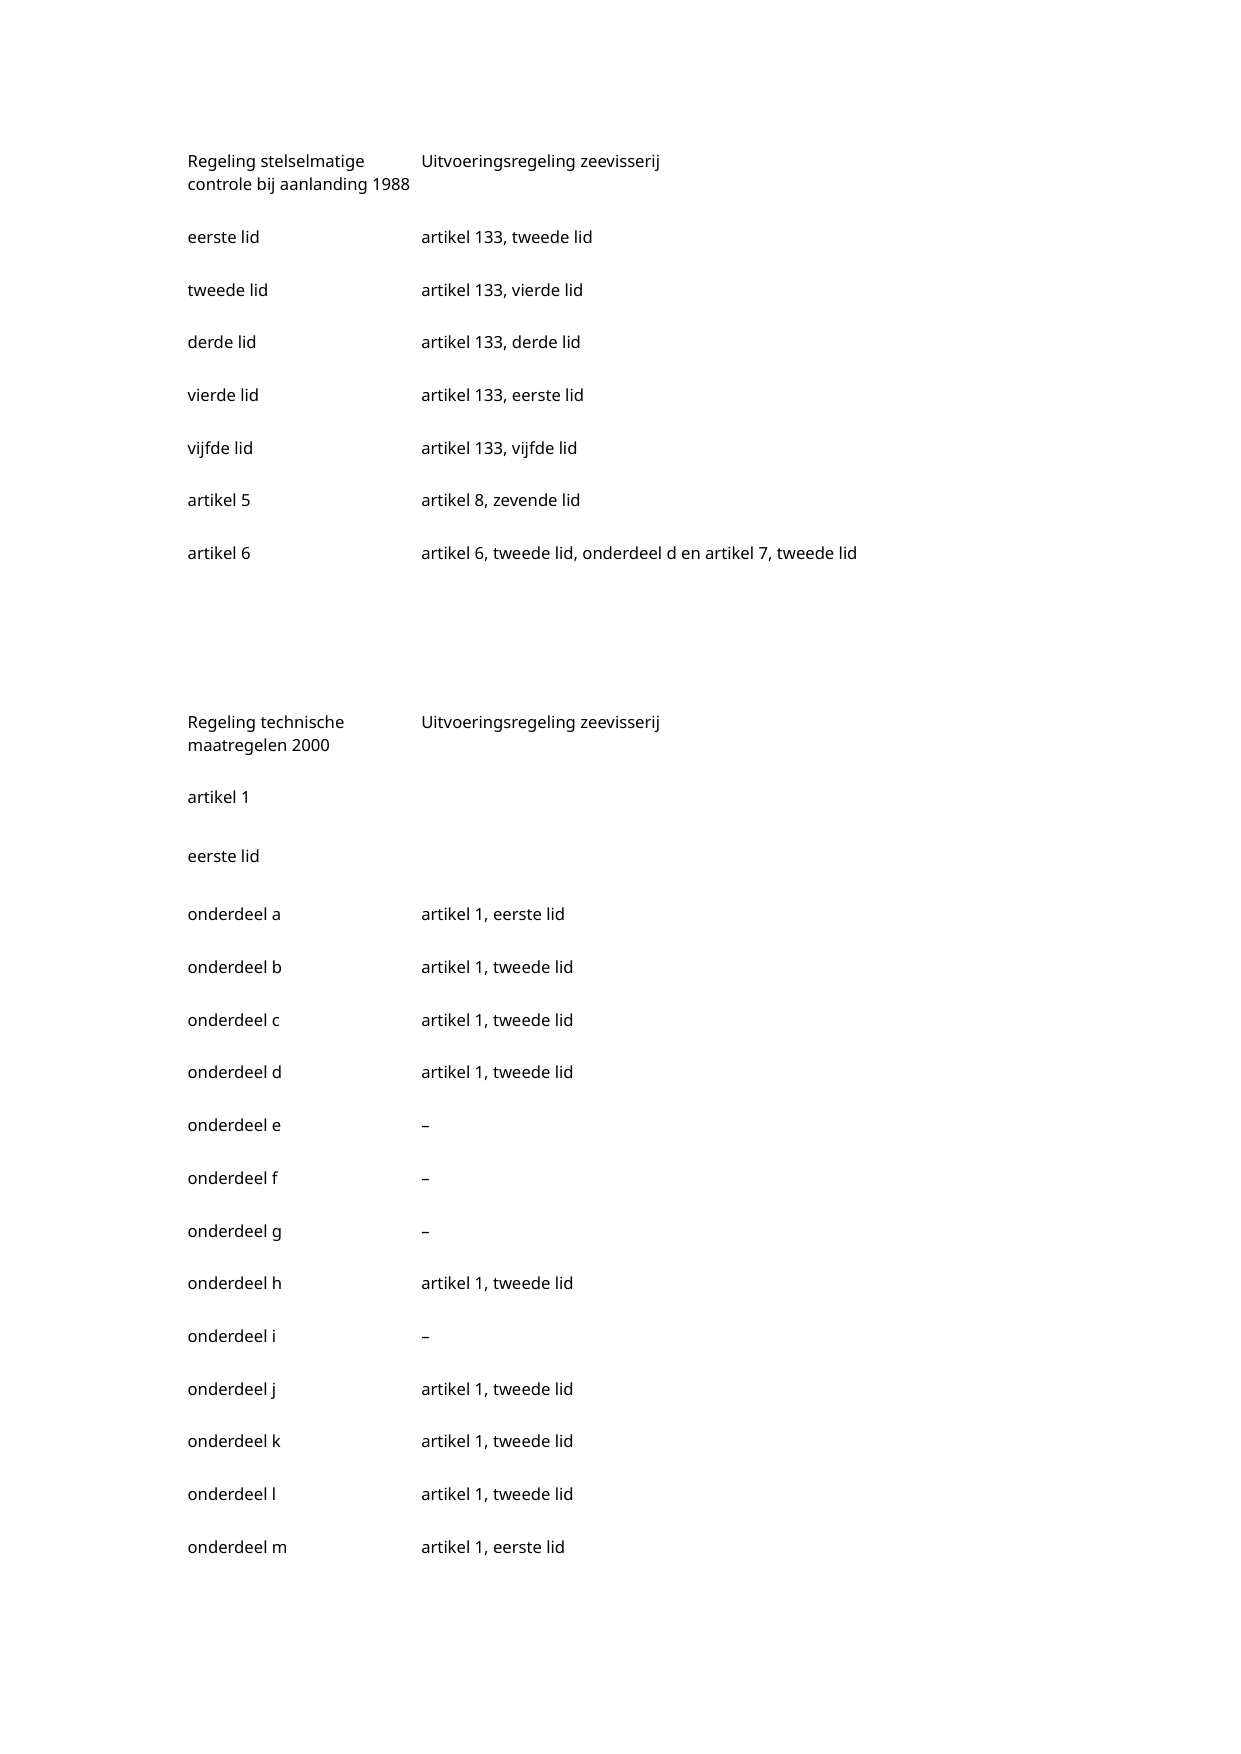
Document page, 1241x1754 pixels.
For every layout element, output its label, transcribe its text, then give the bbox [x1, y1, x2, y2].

table_cell onderdeel c [188, 1009, 421, 1061]
table_cell onderdeel j [188, 1378, 421, 1430]
table_cell artikel 1 [188, 786, 421, 844]
table_cell artikel 1, tweede lid [421, 1378, 1053, 1430]
table_cell [421, 845, 1053, 903]
table_cell onderdeel e [188, 1114, 421, 1167]
table_cell onderdeel m [188, 1536, 421, 1588]
table_cell artikel 1, eerste lid [421, 903, 1053, 956]
table_cell artikel 1, tweede lid [421, 1061, 1053, 1114]
table_cell onderdeel k [188, 1430, 421, 1483]
table_cell – [421, 1219, 1053, 1272]
table_cell derde lid [188, 331, 421, 383]
table_cell artikel 8, zevende lid [421, 489, 1053, 542]
table_cell artikel 133, derde lid [421, 331, 1053, 383]
table_cell artikel 5 [188, 489, 421, 542]
table_cell onderdeel a [188, 903, 421, 956]
table_cell artikel 6 [188, 542, 421, 594]
table_cell onderdeel g [188, 1219, 421, 1272]
table_cell eerste lid [188, 845, 421, 903]
table_cell – [421, 1167, 1053, 1219]
table_cell onderdeel b [188, 956, 421, 1008]
table_cell artikel 1, tweede lid [421, 1430, 1053, 1483]
table_cell onderdeel d [188, 1061, 421, 1114]
table_header Uitvoeringsregeling zeevisserij [421, 711, 1053, 786]
table_cell artikel 1, tweede lid [421, 956, 1053, 1008]
table_header Regeling stelselmatige controle bij aanlanding 1988 [188, 150, 421, 225]
table_cell onderdeel i [188, 1325, 421, 1377]
table_cell artikel 133, vijfde lid [421, 436, 1053, 489]
table_cell artikel 1, eerste lid [421, 1536, 1053, 1588]
table_cell vierde lid [188, 384, 421, 436]
table_cell artikel 1, tweede lid [421, 1272, 1053, 1325]
table_cell onderdeel h [188, 1272, 421, 1325]
table_header Regeling technische maatregelen 2000 [188, 711, 421, 786]
table_cell onderdeel f [188, 1167, 421, 1219]
table_cell onderdeel l [188, 1483, 421, 1536]
table_cell – [421, 1114, 1053, 1167]
table_cell artikel 133, vierde lid [421, 278, 1053, 331]
table_header Uitvoeringsregeling zeevisserij [421, 150, 1053, 225]
table_cell artikel 1, tweede lid [421, 1483, 1053, 1536]
table_cell artikel 133, tweede lid [421, 225, 1053, 278]
table_cell vijfde lid [188, 436, 421, 489]
table_cell artikel 6, tweede lid, onderdeel d en artikel 7, tweede lid [421, 542, 1053, 594]
table_cell – [421, 1325, 1053, 1377]
table_cell eerste lid [188, 225, 421, 278]
table_cell artikel 133, eerste lid [421, 384, 1053, 436]
table_cell tweede lid [188, 278, 421, 331]
table_cell [421, 786, 1053, 844]
table_cell artikel 1, tweede lid [421, 1009, 1053, 1061]
